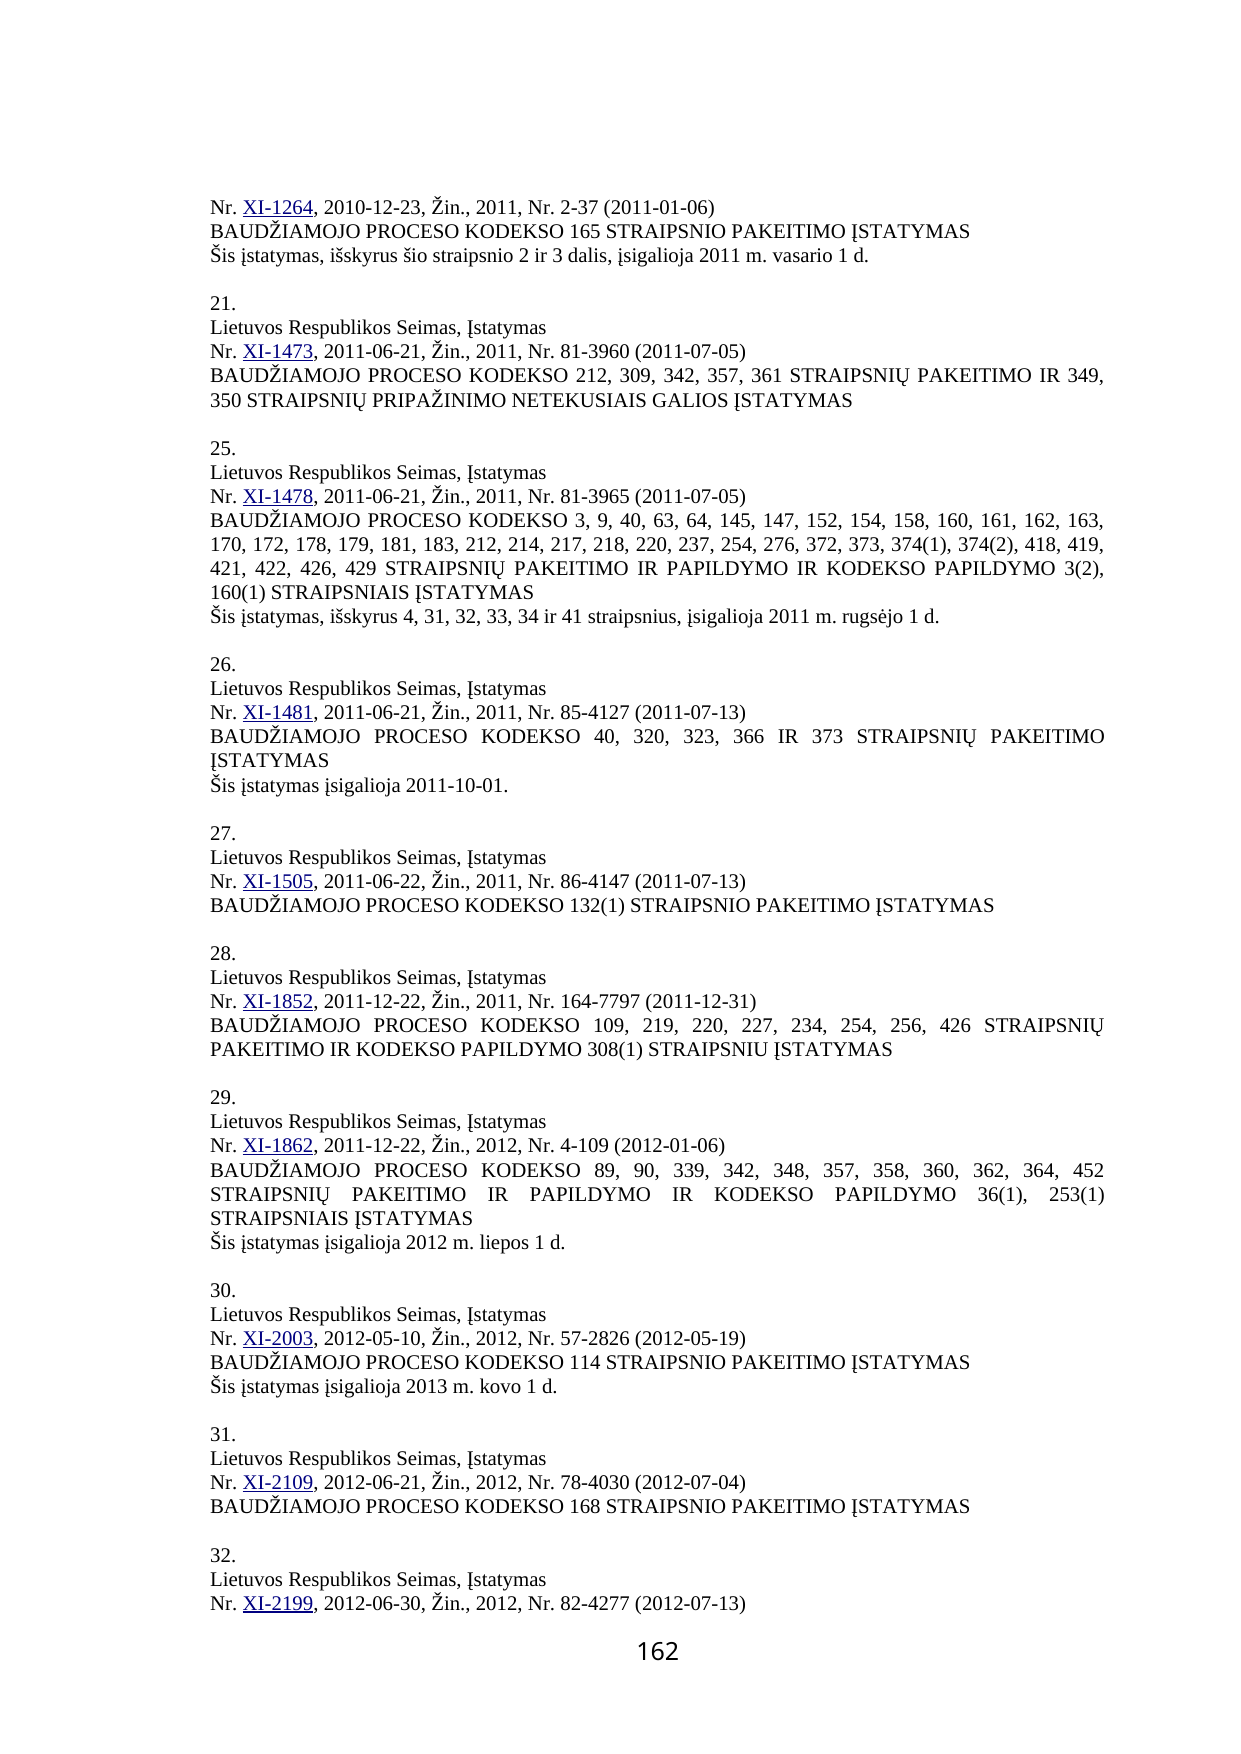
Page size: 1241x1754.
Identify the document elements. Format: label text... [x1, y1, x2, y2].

text BAUDŽIAMOJO PROCESO KODEKSO 109, 219, 220, 227, 234, 254, 256, 426 STRAIPSNIŲ PAKEITIMO IR KODEKSO PAPILDYMO 308(1) STRAIPSNIU ĮSTATYMAS [210, 1013, 1106, 1061]
text 32. [210, 1542, 1106, 1567]
text 27. [210, 821, 1106, 845]
text Šis įstatymas įsigalioja 2013 m. kovo 1 d. [210, 1374, 1106, 1398]
text Lietuvos Respublikos Seimas, Įstatymas [210, 315, 1106, 339]
text Šis įstatymas įsigalioja 2012 m. liepos 1 d. [210, 1230, 1106, 1254]
text 26. [210, 652, 1106, 676]
text 21. [210, 291, 1106, 315]
text Nr. XI-1473, 2011-06-21, Žin., 2011, Nr. 81-3960 (2011-07-05) [210, 339, 1106, 363]
text Nr. XI-1852, 2011-12-22, Žin., 2011, Nr. 164-7797 (2011-12-31) [210, 989, 1106, 1013]
text BAUDŽIAMOJO PROCESO KODEKSO 165 STRAIPSNIO PAKEITIMO ĮSTATYMAS [210, 219, 1106, 243]
text Nr. XI-2003, 2012-05-10, Žin., 2012, Nr. 57-2826 (2012-05-19) [210, 1326, 1106, 1350]
text 25. [210, 436, 1106, 460]
text BAUDŽIAMOJO PROCESO KODEKSO 114 STRAIPSNIO PAKEITIMO ĮSTATYMAS [210, 1350, 1106, 1374]
text Lietuvos Respublikos Seimas, Įstatymas [210, 1567, 1106, 1591]
text Lietuvos Respublikos Seimas, Įstatymas [210, 1302, 1106, 1326]
text Šis įstatymas, išskyrus šio straipsnio 2 ir 3 dalis, įsigalioja 2011 m. vasario 1 d. [210, 243, 1106, 267]
text 29. [210, 1085, 1106, 1109]
text Lietuvos Respublikos Seimas, Įstatymas [210, 676, 1106, 700]
text Nr. XI-2199, 2012-06-30, Žin., 2012, Nr. 82-4277 (2012-07-13) [210, 1591, 1106, 1615]
text Lietuvos Respublikos Seimas, Įstatymas [210, 845, 1106, 869]
text Nr. XI-1862, 2011-12-22, Žin., 2012, Nr. 4-109 (2012-01-06) [210, 1133, 1106, 1157]
text 30. [210, 1278, 1106, 1302]
text Šis įstatymas, išskyrus 4, 31, 32, 33, 34 ir 41 straipsnius, įsigalioja 2011 m. rugsėjo 1 d. [210, 604, 1106, 628]
text Lietuvos Respublikos Seimas, Įstatymas [210, 965, 1106, 989]
text BAUDŽIAMOJO PROCESO KODEKSO 89, 90, 339, 342, 348, 357, 358, 360, 362, 364, 452 STRAIPSNIŲ PAKEITIMO IR PAPILDYMO IR KODEKSO PAPILDYMO 36(1), 253(1) STRAIPSNIAIS ĮSTATYMAS [210, 1157, 1106, 1230]
text Nr. XI-1505, 2011-06-22, Žin., 2011, Nr. 86-4147 (2011-07-13) [210, 869, 1106, 893]
text Lietuvos Respublikos Seimas, Įstatymas [210, 1446, 1106, 1470]
text 28. [210, 941, 1106, 965]
text Nr. XI-1264, 2010-12-23, Žin., 2011, Nr. 2-37 (2011-01-06) [210, 195, 1106, 219]
text Nr. XI-1481, 2011-06-21, Žin., 2011, Nr. 85-4127 (2011-07-13) [210, 700, 1106, 724]
text Lietuvos Respublikos Seimas, Įstatymas [210, 1109, 1106, 1133]
text Nr. XI-1478, 2011-06-21, Žin., 2011, Nr. 81-3965 (2011-07-05) [210, 484, 1106, 508]
text 31. [210, 1422, 1106, 1446]
text Nr. XI-2109, 2012-06-21, Žin., 2012, Nr. 78-4030 (2012-07-04) [210, 1470, 1106, 1494]
text Šis įstatymas įsigalioja 2011-10-01. [210, 772, 1106, 797]
text BAUDŽIAMOJO PROCESO KODEKSO 3, 9, 40, 63, 64, 145, 147, 152, 154, 158, 160, 161, 162, 163, 170, 172, 178, 179, 181, 183, 212, 214, 217, 218, 220, 237, 254, 276, 372, 373, 374(1), 374(2), 418, 419, 421, 422, 426, 429 STRAIPSNIŲ PAKEITIMO IR PAPILDYMO IR KODEKSO PAPILDYMO 3(2), 160(1) STRAIPSNIAIS ĮSTATYMAS [210, 508, 1106, 604]
text BAUDŽIAMOJO PROCESO KODEKSO 40, 320, 323, 366 IR 373 STRAIPSNIŲ PAKEITIMO ĮSTATYMAS [210, 724, 1106, 772]
text BAUDŽIAMOJO PROCESO KODEKSO 132(1) STRAIPSNIO PAKEITIMO ĮSTATYMAS [210, 893, 1106, 917]
text BAUDŽIAMOJO PROCESO KODEKSO 168 STRAIPSNIO PAKEITIMO ĮSTATYMAS [210, 1494, 1106, 1518]
text BAUDŽIAMOJO PROCESO KODEKSO 212, 309, 342, 357, 361 STRAIPSNIŲ PAKEITIMO IR 349, 350 STRAIPSNIŲ PRIPAŽINIMO NETEKUSIAIS GALIOS ĮSTATYMAS [210, 363, 1106, 412]
text Lietuvos Respublikos Seimas, Įstatymas [210, 460, 1106, 484]
